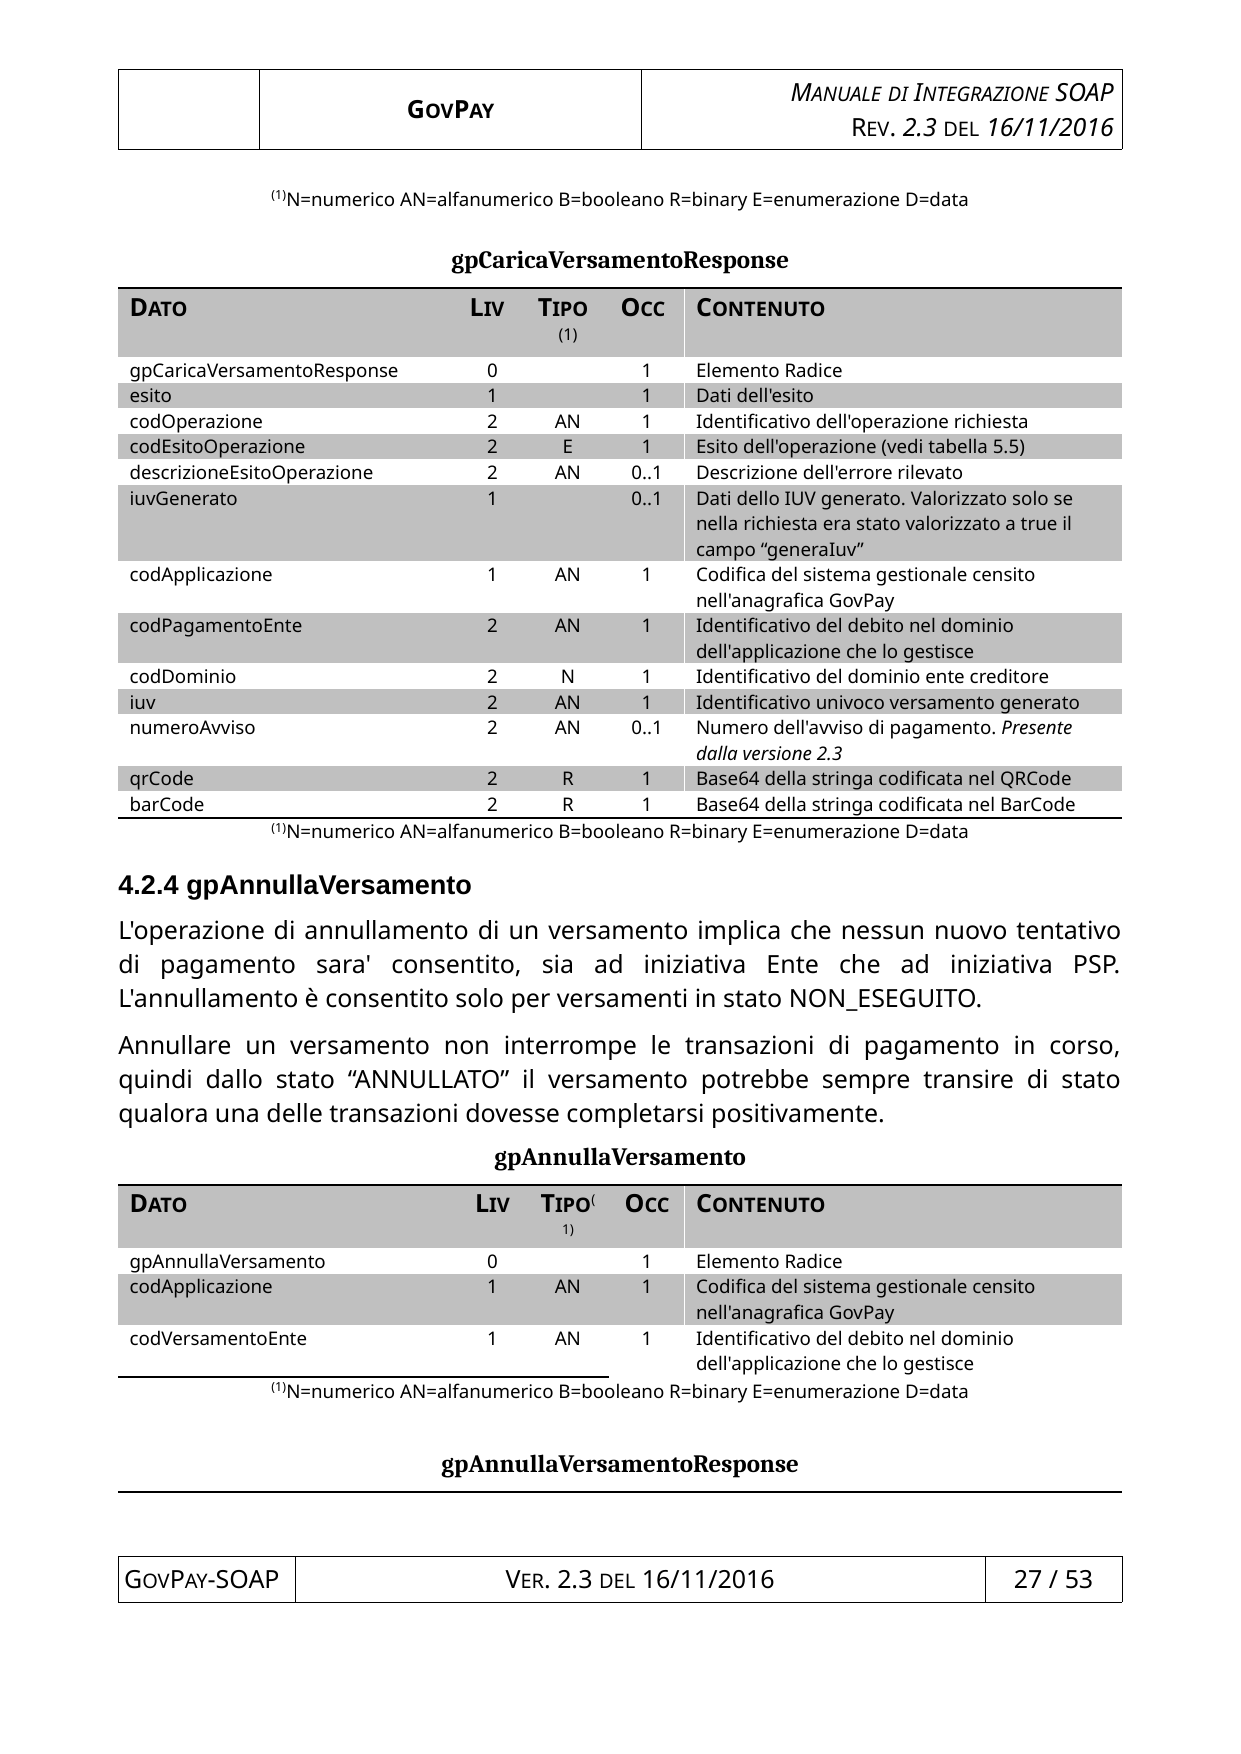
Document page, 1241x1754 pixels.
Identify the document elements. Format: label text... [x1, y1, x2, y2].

table_cell 1 [609, 561, 684, 612]
table_cell 1 [458, 561, 526, 612]
table_cell Dati dell'esito [685, 383, 1122, 408]
table_cell 2 [458, 459, 526, 485]
table_cell 1 [609, 613, 684, 663]
table_cell codOperazione [118, 408, 458, 434]
table_cell AN [526, 561, 609, 612]
table_cell iuvGenerato [118, 485, 458, 561]
table_cell Base64 della stringa codificata nel BarCode [685, 791, 1122, 817]
table_cell Codifica del sistema gestionale censito nell'anagrafica GovPay [685, 1274, 1122, 1325]
table_header gpAnnullaVersamento [118, 1143, 1122, 1184]
table_cell Liv [458, 289, 526, 357]
table_cell 1 [458, 1274, 526, 1325]
table_cell 1 [609, 791, 684, 817]
table_cell AN [526, 1325, 609, 1376]
table_cell Identificativo del debito nel dominio dell'applicazione che lo gestisce [685, 613, 1122, 663]
table_cell 0..1 [609, 485, 684, 561]
table_cell 1 [458, 485, 526, 561]
table_cell AN [526, 459, 609, 485]
table_cell 2 [458, 408, 526, 434]
table_cell Dato [118, 1186, 458, 1248]
table_cell 2 [458, 791, 526, 817]
table_cell 2 [458, 766, 526, 791]
table_cell [526, 1248, 609, 1274]
table_cell AN [526, 689, 609, 714]
table_cell [526, 383, 609, 408]
table_cell 1 [609, 434, 684, 459]
table_cell codApplicazione [118, 561, 458, 612]
table_cell 2 [458, 434, 526, 459]
table_cell Elemento Radice [685, 357, 1122, 383]
table_cell descrizioneEsitoOperazione [118, 459, 458, 485]
table_cell codApplicazione [118, 1274, 458, 1325]
table_cell E [526, 434, 609, 459]
table_cell 1 [609, 1325, 684, 1376]
table_cell Contenuto [685, 289, 1122, 357]
table_cell AN [526, 1274, 609, 1325]
table_cell gpCaricaVersamentoResponse [118, 357, 458, 383]
table_cell Tipo(1) [526, 1186, 609, 1248]
table_cell Identificativo dell'operazione richiesta [685, 408, 1122, 434]
table_cell AN [526, 613, 609, 663]
table_cell iuv [118, 689, 458, 714]
table_cell Identificativo del dominio ente creditore [685, 664, 1122, 689]
table_cell 1 [458, 383, 526, 408]
table_cell Esito dell'operazione (vedi tabella 5.5) [685, 434, 1122, 459]
table_cell Identificativo del debito nel dominio dell'applicazione che lo gestisce [685, 1325, 1122, 1376]
table_cell 1 [609, 408, 684, 434]
table_cell R [526, 766, 609, 791]
table_cell numeroAvviso [118, 715, 458, 766]
table_cell 1 [609, 1248, 684, 1274]
table_cell 2 [458, 689, 526, 714]
table_cell [526, 485, 609, 561]
table_cell Dati dello IUV generato. Valorizzato solo se nella richiesta era stato valorizzato a true il campo “generaIuv” [685, 485, 1122, 561]
table_cell barCode [118, 791, 458, 817]
table_cell Occ [609, 1186, 684, 1248]
table_cell codDominio [118, 664, 458, 689]
table_cell 1 [609, 689, 684, 714]
table_cell AN [526, 408, 609, 434]
table_cell 0..1 [609, 715, 684, 766]
table_cell 1 [609, 357, 684, 383]
table_cell 2 [458, 613, 526, 663]
table_cell 1 [609, 766, 684, 791]
table_cell 0 [458, 1248, 526, 1274]
table_cell 1 [609, 664, 684, 689]
subtitle gpAnnullaVersamento [118, 869, 1122, 901]
table_cell Descrizione dell'errore rilevato [685, 459, 1122, 485]
text (1)N=numerico AN=alfanumerico B=booleano R=binary E=enumerazione D=data [118, 1378, 1122, 1403]
table_cell Base64 della stringa codificata nel QRCode [685, 766, 1122, 791]
table_header gpCaricaVersamentoResponse [118, 246, 1122, 287]
table_cell Numero dell'avviso di pagamento. Presente dalla versione 2.3 [685, 715, 1122, 766]
text (1)N=numerico AN=alfanumerico B=booleano R=binary E=enumerazione D=data [118, 186, 1122, 212]
table_cell Dato [118, 289, 458, 357]
table_cell codVersamentoEnte [118, 1325, 458, 1376]
table_cell gpAnnullaVersamento [118, 1248, 458, 1274]
table_cell 0..1 [609, 459, 684, 485]
table_cell Codifica del sistema gestionale censito nell'anagrafica GovPay [685, 561, 1122, 612]
table_cell 2 [458, 664, 526, 689]
table_cell Contenuto [685, 1186, 1122, 1248]
table_cell codEsitoOperazione [118, 434, 458, 459]
table_cell 1 [458, 1325, 526, 1376]
table_cell Elemento Radice [685, 1248, 1122, 1274]
table_header gpAnnullaVersamentoResponse [118, 1450, 1122, 1491]
table_cell 1 [609, 1274, 684, 1325]
table_cell 1 [609, 383, 684, 408]
text Annullare un versamento non interrompe le transazioni di pagamento in corso, quindi dallo stato “ANNULLATO” il versamento potrebbe sempre transire di stato qualora una delle transazioni dovesse completarsi positivamente. [118, 1028, 1122, 1130]
table_cell 0 [458, 357, 526, 383]
table_cell Identificativo univoco versamento generato [685, 689, 1122, 714]
table_cell R [526, 791, 609, 817]
table_cell Tipo (1) [526, 289, 609, 357]
table_cell [526, 357, 609, 383]
table_cell Liv [458, 1186, 526, 1248]
table_cell qrCode [118, 766, 458, 791]
text (1)N=numerico AN=alfanumerico B=booleano R=binary E=enumerazione D=data [118, 819, 1122, 844]
table_cell Occ [609, 289, 684, 357]
table_cell AN [526, 715, 609, 766]
table_cell N [526, 664, 609, 689]
text L'operazione di annullamento di un versamento implica che nessun nuovo tentativo di pagamento sara' consentito, sia ad iniziativa Ente che ad iniziativa PSP. L'annullamento è consentito solo per versamenti in stato NON_ESEGUITO. [118, 913, 1122, 1015]
table_cell esito [118, 383, 458, 408]
table_cell 2 [458, 715, 526, 766]
table_cell codPagamentoEnte [118, 613, 458, 663]
